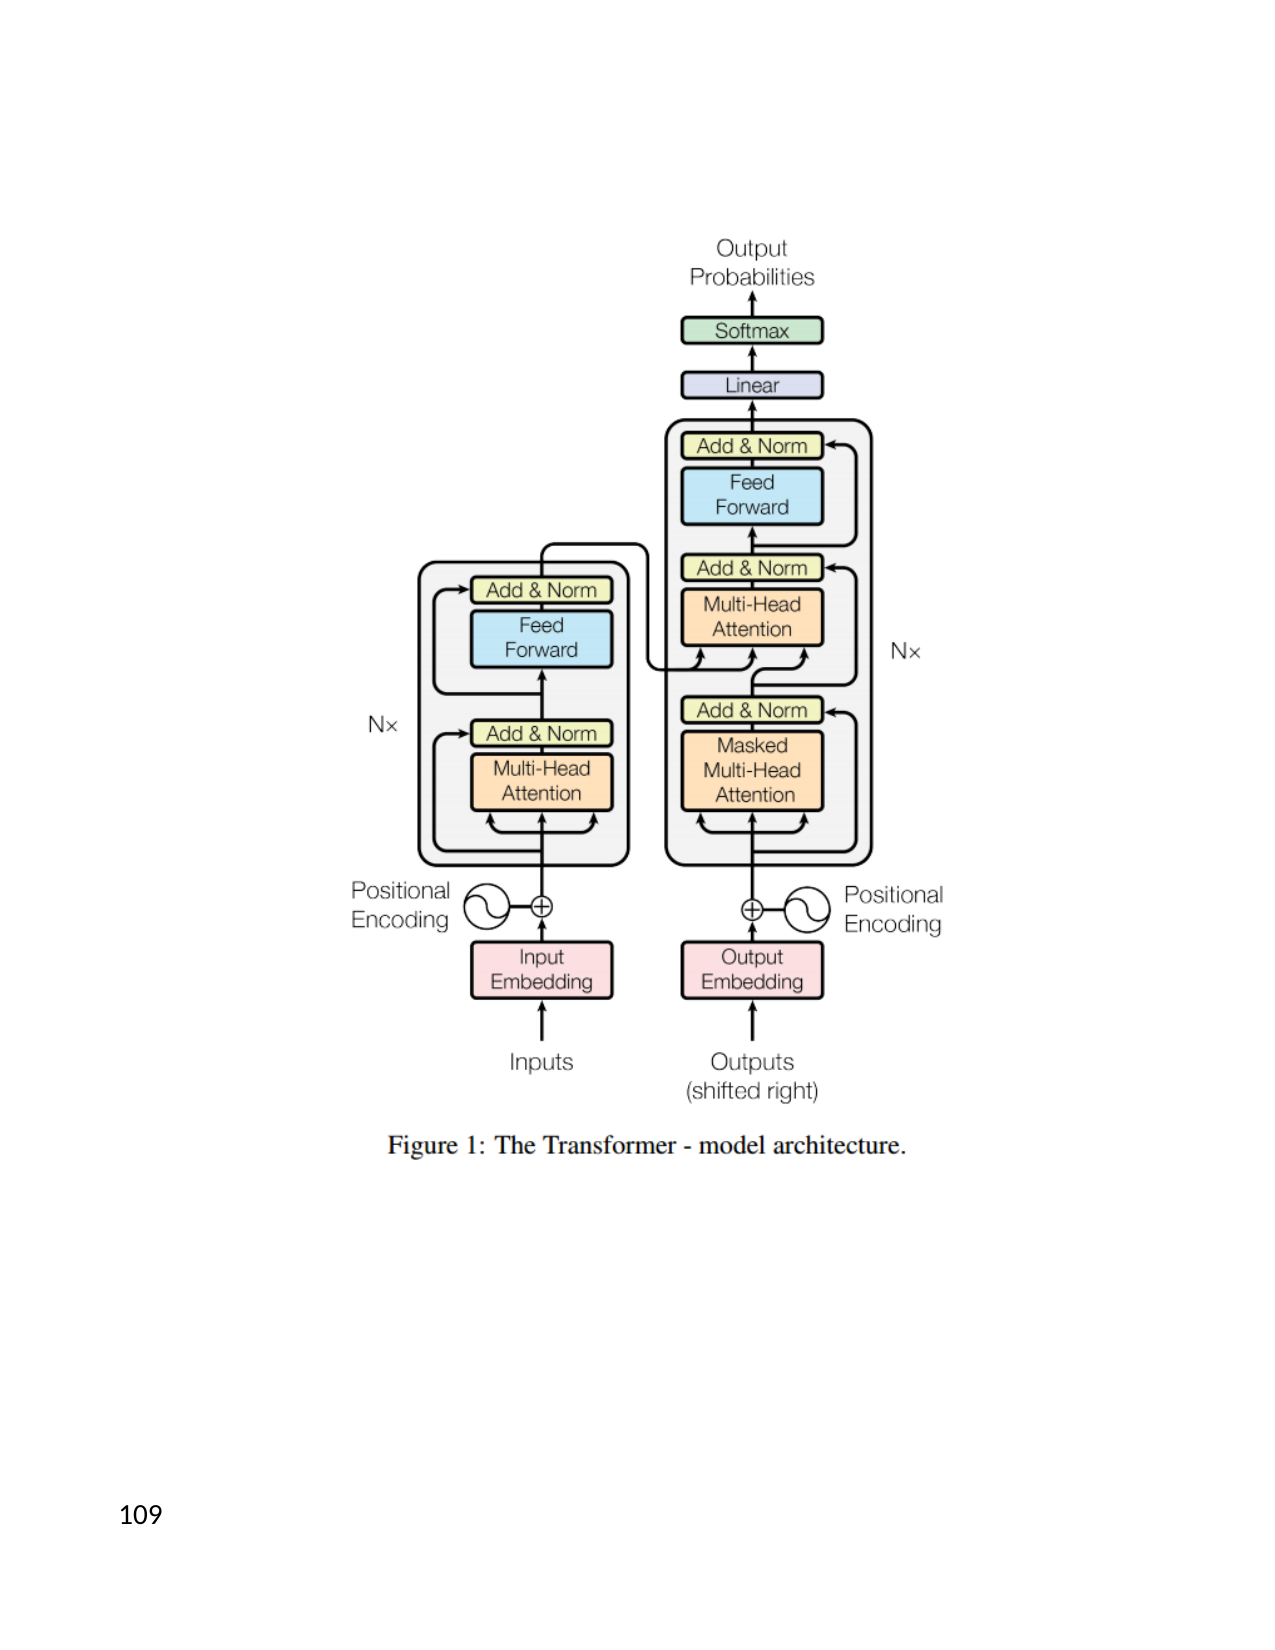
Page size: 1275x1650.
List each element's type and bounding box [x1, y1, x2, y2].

picture [301, 202, 974, 1180]
